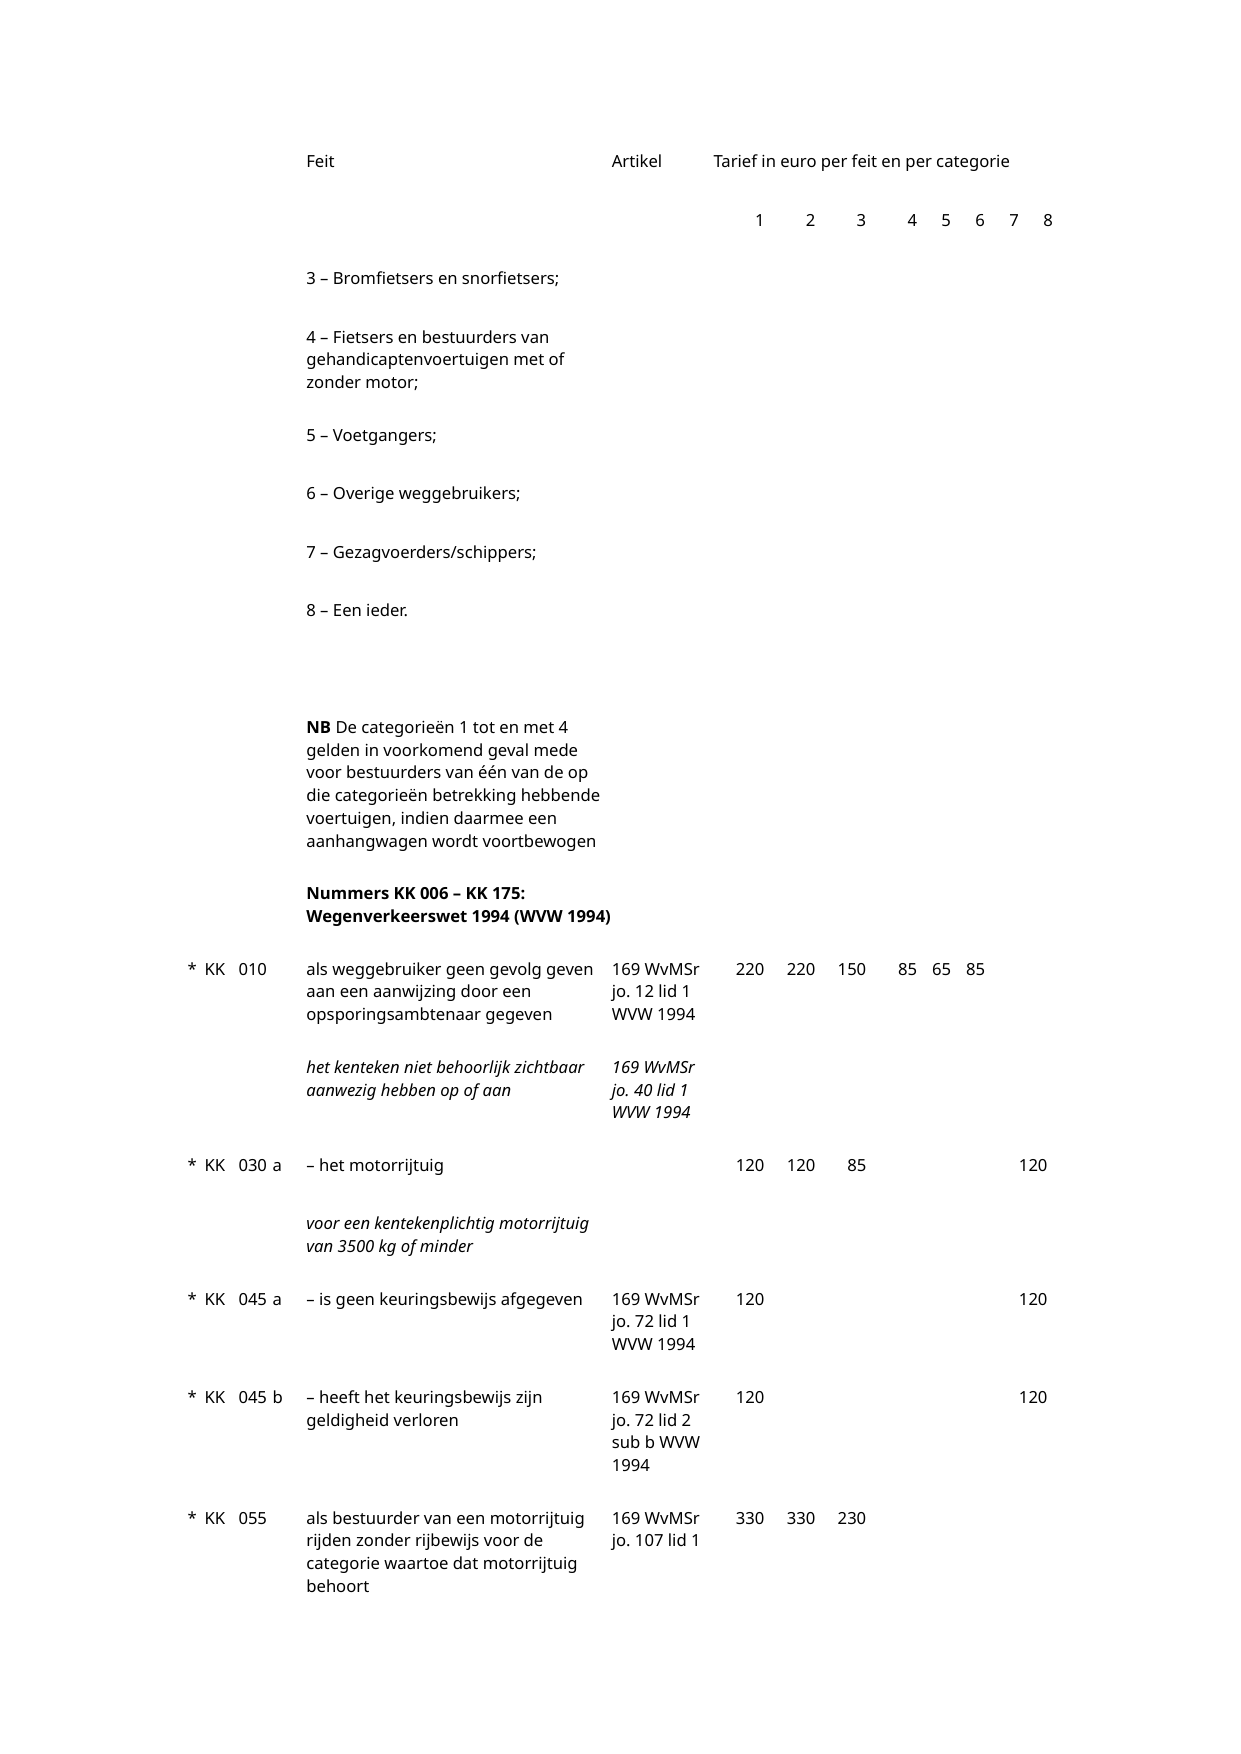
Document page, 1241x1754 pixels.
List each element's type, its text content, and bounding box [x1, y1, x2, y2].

table_cell [238, 657, 272, 716]
table_cell [204, 540, 238, 599]
table_cell [272, 1506, 306, 1597]
table_cell [951, 267, 985, 325]
table_cell het kenteken niet behoorlijk zichtbaar aanwezig hebben op of aan [306, 1055, 612, 1153]
table_cell 7 – Gezagvoerders/schippers; [306, 540, 612, 599]
table_cell [985, 1055, 1019, 1153]
table_cell [866, 882, 917, 957]
table_cell [917, 1386, 951, 1506]
table_cell [951, 1212, 985, 1287]
table_cell * [188, 957, 204, 1055]
table_cell als bestuurder van een motorrijtuig rijden zonder rijbewijs voor de categorie waartoe dat motorrijtuig behoort [306, 1506, 612, 1597]
table_cell [764, 1288, 815, 1386]
table_cell [917, 540, 951, 599]
table_cell [951, 424, 985, 482]
table_cell [917, 424, 951, 482]
table_cell KK [204, 1386, 238, 1506]
table_header [204, 150, 238, 208]
table_cell [272, 424, 306, 482]
table_cell [917, 882, 951, 957]
table_cell [764, 325, 815, 423]
table_cell [713, 1055, 764, 1153]
table_cell [1019, 957, 1053, 1055]
table_cell [272, 209, 306, 267]
table_header [238, 150, 272, 208]
table_cell [612, 716, 713, 882]
table_cell 3 – Bromfietsers en snorfietsers; [306, 267, 612, 325]
table_cell 4 – Fietsers en bestuurders van gehandicaptenvoertuigen met of zonder motor; [306, 325, 612, 423]
table_cell [866, 325, 917, 423]
table_cell 169 WvMSr jo. 12 lid 1 WVW 1994 [612, 957, 713, 1055]
table_header Feit [306, 150, 612, 208]
table_cell 120 [764, 1154, 815, 1212]
table_cell [866, 716, 917, 882]
table_cell [764, 882, 815, 957]
table_cell [866, 1154, 917, 1212]
table_cell [764, 482, 815, 540]
table_cell [951, 1288, 985, 1386]
table_cell 65 [917, 957, 951, 1055]
table_cell [985, 267, 1019, 325]
table_cell [612, 325, 713, 423]
table_cell [188, 599, 204, 657]
table_cell [917, 716, 951, 882]
table_cell [866, 540, 917, 599]
table_cell [985, 1212, 1019, 1287]
table_cell [272, 882, 306, 957]
table_cell [188, 540, 204, 599]
table_cell [951, 1506, 985, 1597]
table_cell [815, 716, 866, 882]
table_cell a [272, 1288, 306, 1386]
table_cell [764, 267, 815, 325]
table_cell [866, 1212, 917, 1287]
table_cell [764, 424, 815, 482]
table_header Artikel [612, 150, 713, 208]
table_cell [815, 1212, 866, 1287]
table_cell [951, 599, 985, 657]
table_cell [1019, 657, 1053, 716]
table_cell [612, 1154, 713, 1212]
table_cell [1019, 1506, 1053, 1597]
table_cell [612, 1212, 713, 1287]
table_cell [272, 957, 306, 1055]
table_cell [917, 599, 951, 657]
table_cell [1019, 540, 1053, 599]
table_cell [764, 540, 815, 599]
table_cell 6 – Overige weggebruikers; [306, 482, 612, 540]
table_header Tarief in euro per feit en per categorie [713, 150, 1053, 208]
table_cell [866, 267, 917, 325]
table_cell – het motorrijtuig [306, 1154, 612, 1212]
table_cell 4 [866, 209, 917, 267]
table_cell [1019, 325, 1053, 423]
table_cell NB De categorieën 1 tot en met 4 gelden in voorkomend geval mede voor bestuurders van één van de op die categorieën betrekking hebbende voertuigen, indien daarmee een aanhangwagen wordt voortbewogen [306, 716, 612, 882]
table_cell voor een kentekenplichtig motorrijtuig van 3500 kg of minder [306, 1212, 612, 1287]
table_cell 120 [1019, 1154, 1053, 1212]
table_cell [764, 716, 815, 882]
table_cell [612, 599, 713, 657]
table_cell [985, 540, 1019, 599]
table_cell [204, 482, 238, 540]
table_cell [188, 424, 204, 482]
table_cell [985, 1506, 1019, 1597]
table_cell [866, 424, 917, 482]
table_cell [815, 325, 866, 423]
table_cell KK [204, 1154, 238, 1212]
table_cell [713, 716, 764, 882]
table_cell [764, 1386, 815, 1506]
table_cell als weggebruiker geen gevolg geven aan een aanwijzing door een opsporingsambtenaar gegeven [306, 957, 612, 1055]
table_cell 030 [238, 1154, 272, 1212]
table_cell [713, 482, 764, 540]
table_cell – heeft het keuringsbewijs zijn geldigheid verloren [306, 1386, 612, 1506]
table_header [272, 150, 306, 208]
table_cell [272, 599, 306, 657]
table_cell [866, 1055, 917, 1153]
table_cell 169 WvMSr jo. 40 lid 1 WVW 1994 [612, 1055, 713, 1153]
table_cell 85 [815, 1154, 866, 1212]
table_cell KK [204, 1288, 238, 1386]
table_cell [985, 1386, 1019, 1506]
table_cell [238, 599, 272, 657]
table_cell [612, 882, 713, 957]
table_cell [815, 882, 866, 957]
table_cell [306, 209, 612, 267]
table_cell [1019, 1212, 1053, 1287]
table_cell [917, 657, 951, 716]
table_cell [917, 482, 951, 540]
table_cell [866, 1386, 917, 1506]
table_cell [1019, 267, 1053, 325]
table_cell [985, 716, 1019, 882]
table_cell 85 [866, 957, 917, 1055]
table_cell [985, 424, 1019, 482]
table_cell [815, 267, 866, 325]
table_cell [917, 1154, 951, 1212]
table_cell 150 [815, 957, 866, 1055]
table_cell 3 [815, 209, 866, 267]
table_cell [985, 882, 1019, 957]
table_cell [917, 1055, 951, 1153]
table_cell a [272, 1154, 306, 1212]
table_cell [272, 325, 306, 423]
table_cell [917, 267, 951, 325]
table_cell [238, 424, 272, 482]
table_cell 045 [238, 1386, 272, 1506]
table_cell [713, 325, 764, 423]
table_cell 120 [1019, 1288, 1053, 1386]
table_cell [188, 657, 204, 716]
table_cell 010 [238, 957, 272, 1055]
table_cell 230 [815, 1506, 866, 1597]
table_cell [612, 424, 713, 482]
table_cell [238, 209, 272, 267]
table_cell [815, 424, 866, 482]
table_cell [985, 1154, 1019, 1212]
table_cell [917, 1288, 951, 1386]
table_cell 2 [764, 209, 815, 267]
table_cell 120 [1019, 1386, 1053, 1506]
table_cell [238, 716, 272, 882]
table_cell [713, 1212, 764, 1287]
table_cell [764, 599, 815, 657]
table_cell [815, 1386, 866, 1506]
table_cell [1019, 482, 1053, 540]
table_cell 1 [713, 209, 764, 267]
table_cell [204, 657, 238, 716]
table_cell [815, 1288, 866, 1386]
table_cell [188, 1212, 204, 1287]
table_cell 169 WvMSr jo. 107 lid 1 [612, 1506, 713, 1597]
table_cell [306, 657, 612, 716]
table_cell [866, 482, 917, 540]
table_cell Nummers KK 006 – KK 175: Wegenverkeerswet 1994 (WVW 1994) [306, 882, 612, 957]
table_cell [238, 325, 272, 423]
table_cell [985, 599, 1019, 657]
table_cell [204, 325, 238, 423]
table_cell [204, 882, 238, 957]
table_cell [951, 325, 985, 423]
table_cell * [188, 1288, 204, 1386]
table_cell 120 [713, 1288, 764, 1386]
table_cell [815, 657, 866, 716]
table_cell [238, 482, 272, 540]
table_cell [1019, 716, 1053, 882]
table_cell KK [204, 1506, 238, 1597]
table_cell [272, 1055, 306, 1153]
table_cell KK [204, 957, 238, 1055]
table_cell [951, 1386, 985, 1506]
table_cell 055 [238, 1506, 272, 1597]
table_cell [612, 540, 713, 599]
table_cell [204, 209, 238, 267]
table_cell [764, 1212, 815, 1287]
table_cell [985, 325, 1019, 423]
table_cell – is geen keuringsbewijs afgegeven [306, 1288, 612, 1386]
table_cell 8 – Een ieder. [306, 599, 612, 657]
table_cell [272, 716, 306, 882]
table_cell 330 [764, 1506, 815, 1597]
table_cell [272, 540, 306, 599]
table_cell [713, 882, 764, 957]
table_cell * [188, 1386, 204, 1506]
table_cell [1019, 882, 1053, 957]
table_cell [866, 1506, 917, 1597]
table_cell [713, 657, 764, 716]
table_cell [917, 1212, 951, 1287]
table_cell [951, 540, 985, 599]
table_cell 169 WvMSr jo. 72 lid 2 sub b WVW 1994 [612, 1386, 713, 1506]
table_cell [204, 716, 238, 882]
table_cell 120 [713, 1386, 764, 1506]
table_cell [238, 540, 272, 599]
table_cell 045 [238, 1288, 272, 1386]
table_cell [238, 267, 272, 325]
table_cell [272, 657, 306, 716]
table_cell [272, 267, 306, 325]
table_cell [1019, 599, 1053, 657]
table_cell [815, 1055, 866, 1153]
table_cell [188, 209, 204, 267]
table_cell [713, 540, 764, 599]
table_cell 330 [713, 1506, 764, 1597]
table_cell [713, 599, 764, 657]
table_cell 220 [713, 957, 764, 1055]
table_cell [204, 1212, 238, 1287]
table_cell 85 [951, 957, 985, 1055]
table_cell [985, 482, 1019, 540]
table_cell 5 – Voetgangers; [306, 424, 612, 482]
table_cell [951, 657, 985, 716]
table_cell [815, 540, 866, 599]
table_cell [612, 267, 713, 325]
table_cell [1019, 1055, 1053, 1153]
table_cell 220 [764, 957, 815, 1055]
table_cell * [188, 1506, 204, 1597]
table_cell [188, 325, 204, 423]
table_cell [612, 482, 713, 540]
table_cell [612, 209, 713, 267]
table_cell [951, 1154, 985, 1212]
table_cell [917, 1506, 951, 1597]
table_cell [272, 1212, 306, 1287]
table_cell [985, 657, 1019, 716]
table_cell [985, 1288, 1019, 1386]
table_cell [764, 1055, 815, 1153]
table_cell [866, 1288, 917, 1386]
table_cell [238, 1212, 272, 1287]
table_cell [238, 1055, 272, 1153]
table_cell [204, 267, 238, 325]
table_cell [985, 957, 1019, 1055]
table_cell [866, 657, 917, 716]
table_cell 8 [1019, 209, 1053, 267]
table_cell 120 [713, 1154, 764, 1212]
table_cell 169 WvMSr jo. 72 lid 1 WVW 1994 [612, 1288, 713, 1386]
table_cell 5 [917, 209, 951, 267]
table_cell [815, 599, 866, 657]
table_cell [1019, 424, 1053, 482]
table_cell [188, 882, 204, 957]
table_cell [764, 657, 815, 716]
table_cell [815, 482, 866, 540]
table_cell [188, 716, 204, 882]
table_cell [188, 482, 204, 540]
table_cell [951, 1055, 985, 1153]
table_cell [951, 882, 985, 957]
table_cell [272, 482, 306, 540]
table_cell [188, 1055, 204, 1153]
table_cell [612, 657, 713, 716]
table_cell [713, 424, 764, 482]
table_cell [238, 882, 272, 957]
table_cell [951, 482, 985, 540]
table_cell [204, 1055, 238, 1153]
table_cell [188, 267, 204, 325]
table_cell [713, 267, 764, 325]
table_cell b [272, 1386, 306, 1506]
table_cell [866, 599, 917, 657]
table_cell * [188, 1154, 204, 1212]
table_cell [204, 424, 238, 482]
table_cell 7 [985, 209, 1019, 267]
table_cell [951, 716, 985, 882]
table_cell 6 [951, 209, 985, 267]
table_header [188, 150, 204, 208]
table_cell [917, 325, 951, 423]
table_cell [204, 599, 238, 657]
